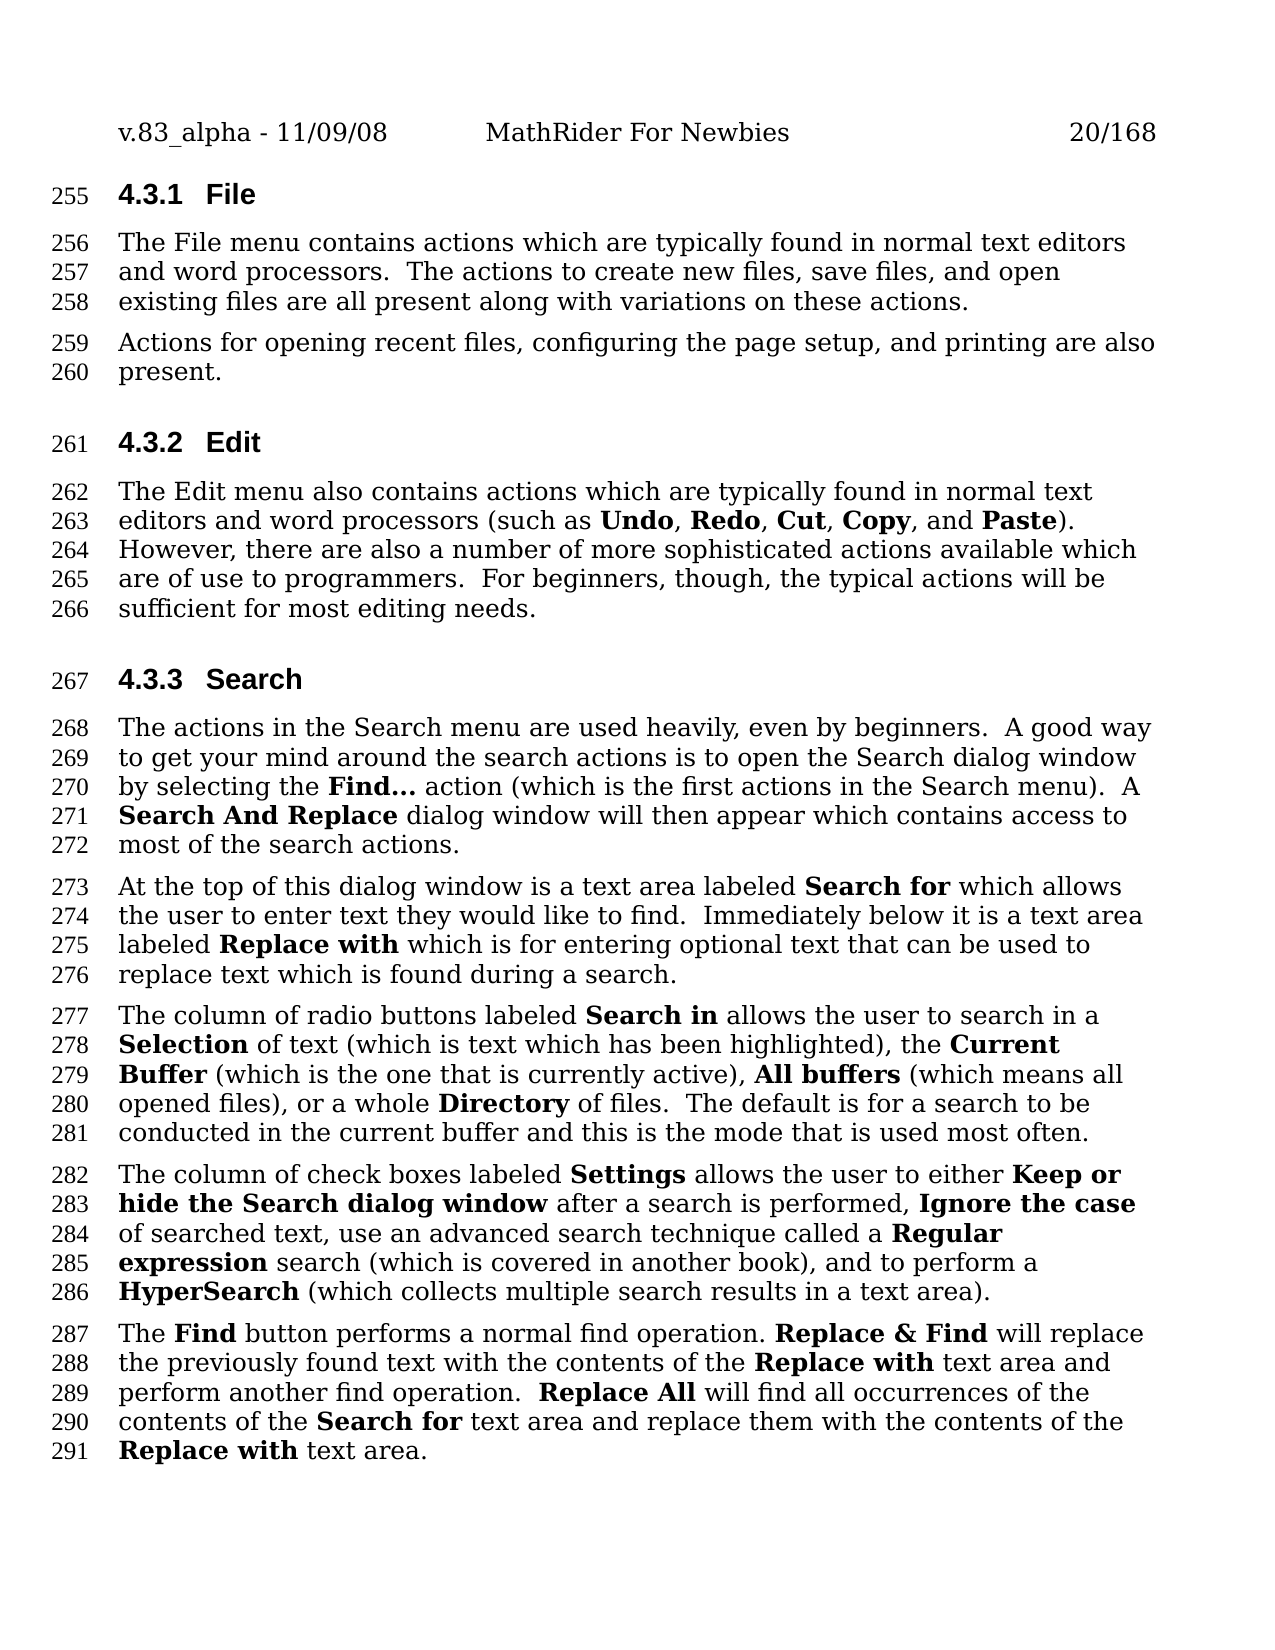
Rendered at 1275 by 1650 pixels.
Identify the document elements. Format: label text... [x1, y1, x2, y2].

text The File menu contains actions which are typically found in normal text editors and word processors. The actions to create new files, save files, and open existing files are all present along with variations on these actions. [118, 228, 1157, 316]
subtitle Search [118, 662, 1157, 696]
text The Edit menu also contains actions which are typically found in normal text editors and word processors (such as Undo, Redo, Cut, Copy, and Paste). However, there are also a number of more sophisticated actions available which are of use to programmers. For beginners, though, the typical actions will be sufficient for most editing needs. [118, 477, 1157, 623]
subtitle Edit [118, 425, 1157, 459]
text The actions in the Search menu are used heavily, even by beginners. A good way to get your mind around the search actions is to open the Search dialog window by selecting the Find... action (which is the first actions in the Search menu). A Search And Replace dialog window will then appear which contains access to most of the search actions. [118, 713, 1157, 860]
text The column of radio buttons labeled Search in allows the user to search in a Selection of text (which is text which has been highlighted), the Current Buffer (which is the one that is currently active), All buffers (which means all opened files), or a whole Directory of files. The default is for a search to be conducted in the current buffer and this is the mode that is used most often. [118, 1001, 1157, 1148]
text The column of check boxes labeled Settings allows the user to either Keep or hide the Search dialog window after a search is performed, Ignore the case of searched text, use an advanced search technique called a Regular expression search (which is covered in another book), and to perform a HyperSearch (which collects multiple search results in a text area). [118, 1160, 1157, 1307]
subtitle File [118, 177, 1157, 210]
text The Find button performs a normal find operation. Replace & Find will replace the previously found text with the contents of the Replace with text area and perform another find operation. Replace All will find all occurrences of the contents of the Search for text area and replace them with the contents of the Replace with text area. [118, 1319, 1157, 1466]
text Actions for opening recent files, configuring the page setup, and printing are also present. [118, 328, 1157, 386]
text At the top of this dialog window is a text area labeled Search for which allows the user to enter text they would like to find. Immediately below it is a text area labeled Replace with which is for entering optional text that can be used to replace text which is found during a search. [118, 872, 1157, 989]
